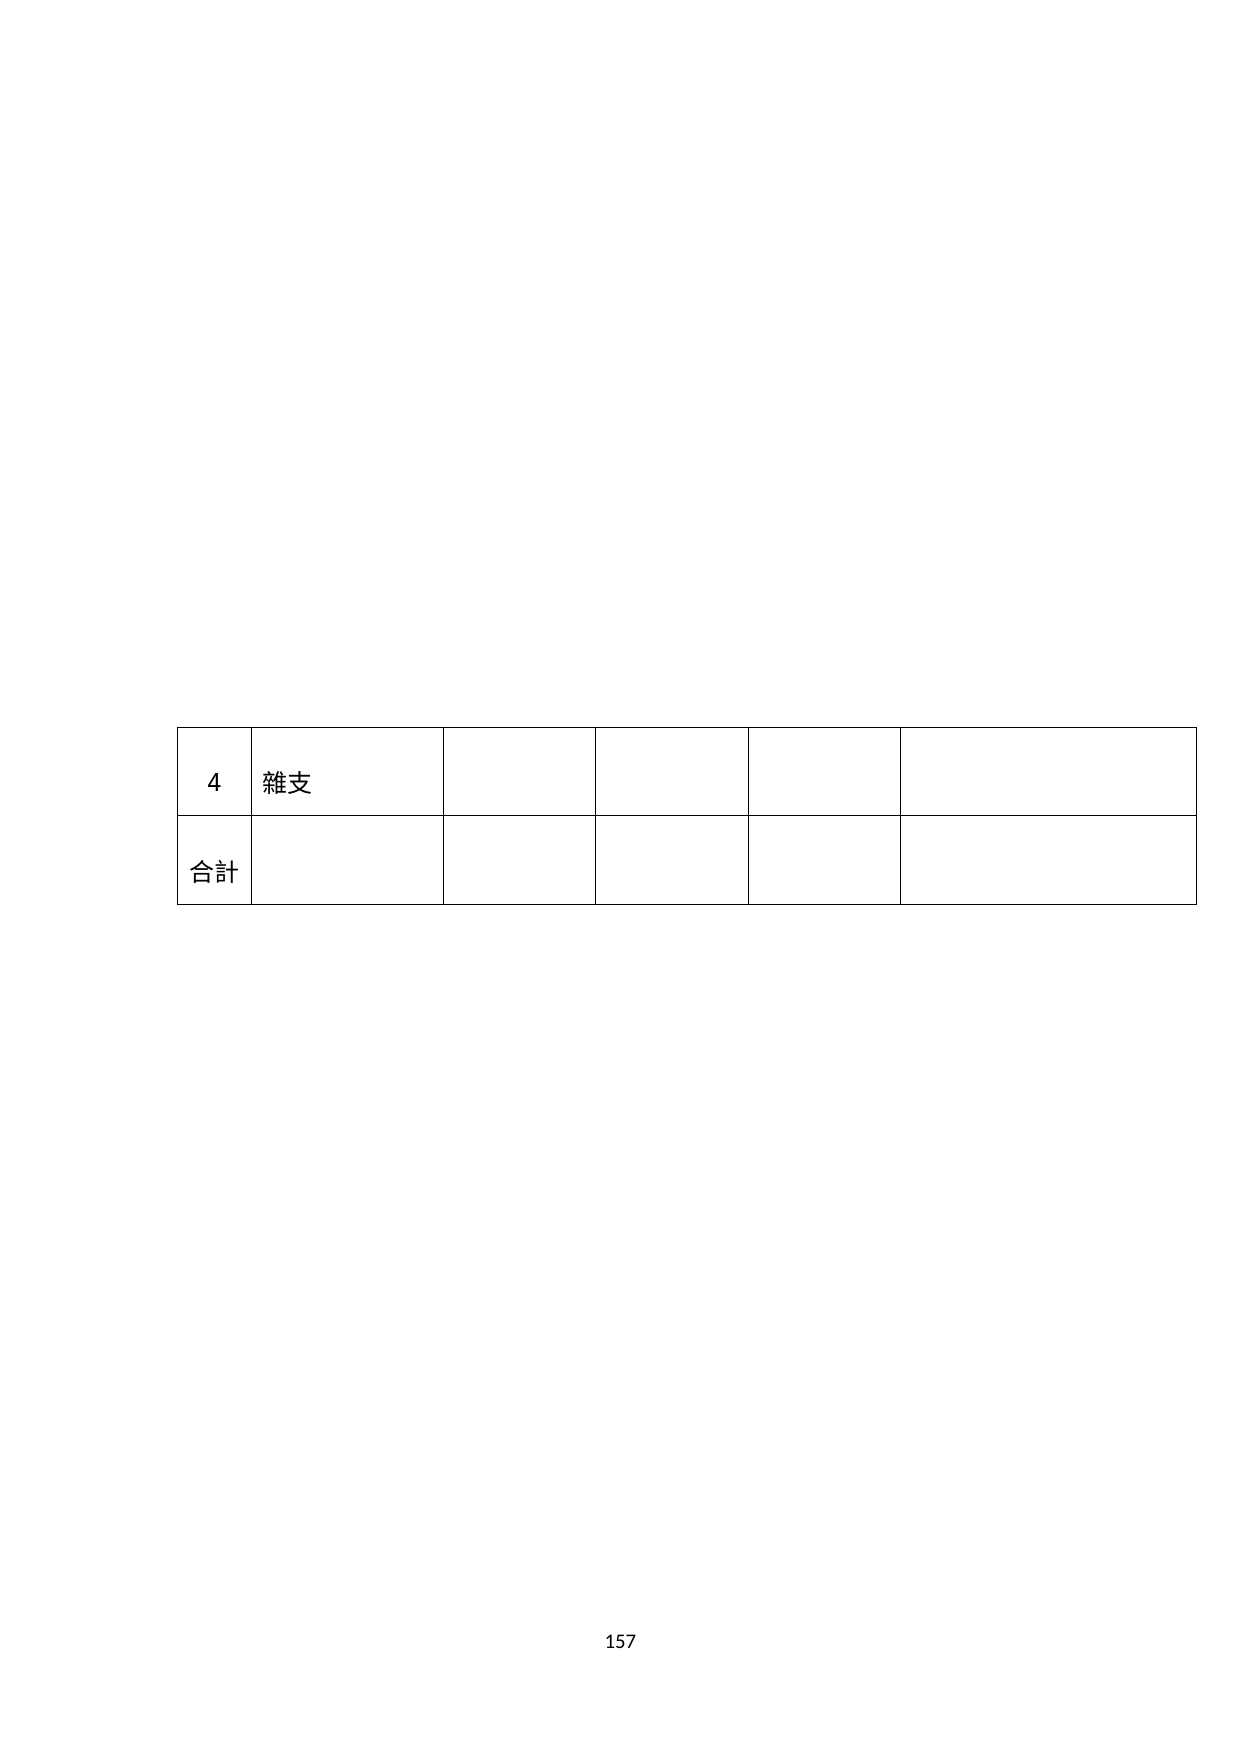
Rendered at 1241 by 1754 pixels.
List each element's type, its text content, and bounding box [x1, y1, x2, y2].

table_cell [901, 728, 1196, 815]
table_cell 合計 [178, 816, 251, 904]
table_cell 4 [178, 728, 251, 815]
table_cell [749, 728, 900, 815]
table_cell [252, 816, 443, 904]
table_cell [444, 728, 595, 815]
table_cell [444, 816, 595, 904]
table_cell 雜支 [252, 728, 443, 815]
table_cell [901, 816, 1196, 904]
table_cell [749, 816, 900, 904]
table_cell [596, 728, 748, 815]
table_cell [596, 816, 748, 904]
